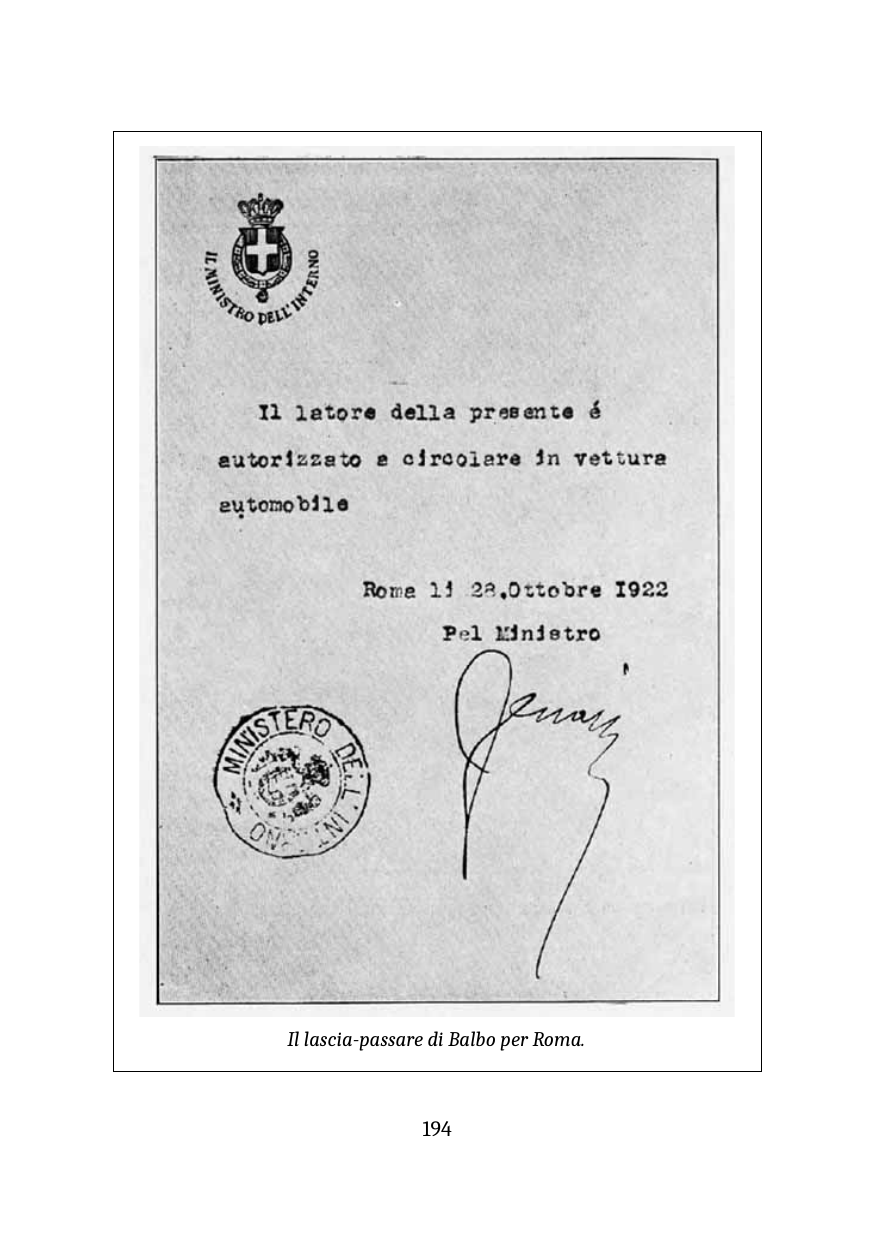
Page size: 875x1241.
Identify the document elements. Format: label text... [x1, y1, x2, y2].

picture [139, 146, 735, 1017]
text Il lascia-passare di Balbo per Roma. [121, 1017, 753, 1052]
